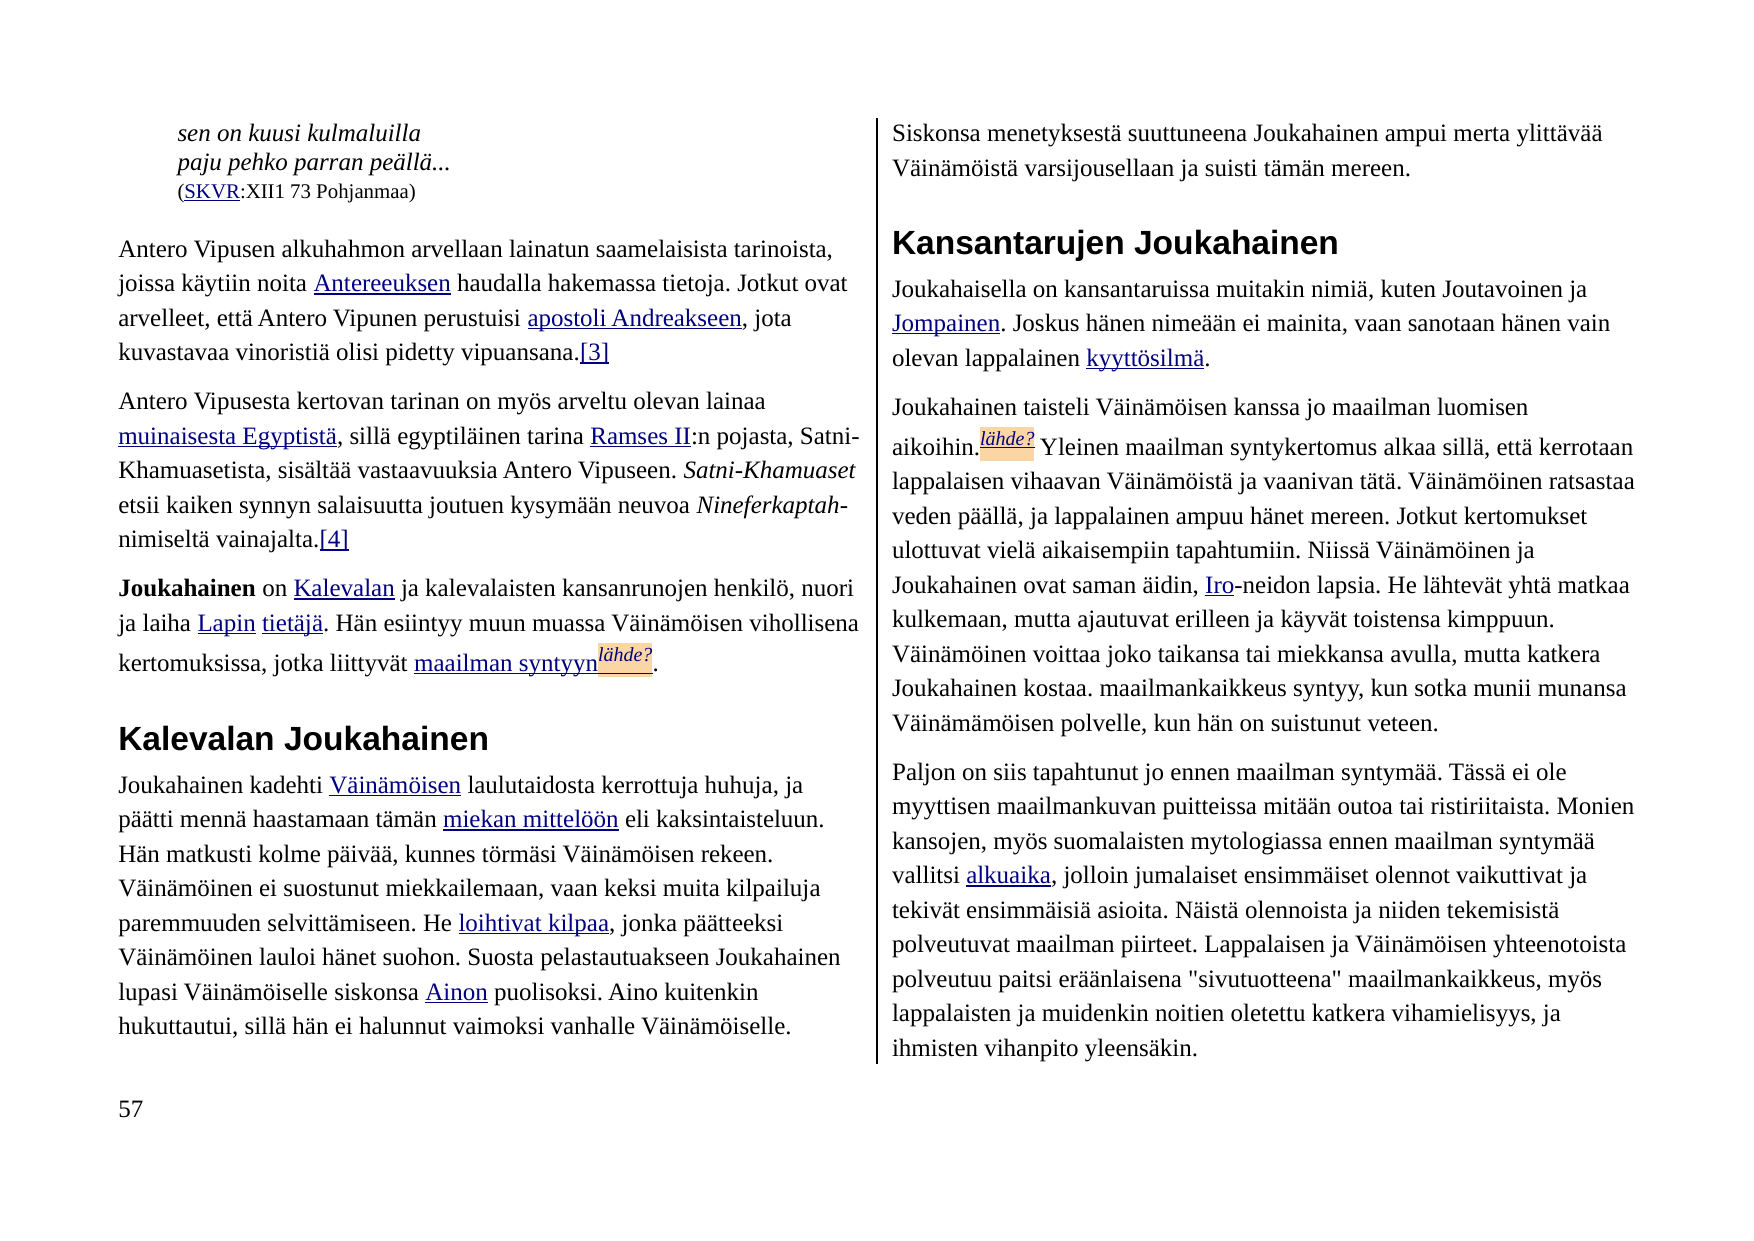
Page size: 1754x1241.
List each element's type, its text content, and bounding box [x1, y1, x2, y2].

text Joukahainen kadehti Väinämöisen laulutaidosta kerrottuja huhuja, ja päätti mennä haastamaan tämän miekan mittelöön eli kaksintaisteluun. Hän matkusti kolme päivää, kunnes törmäsi Väinämöisen rekeen. Väinämöinen ei suostunut miekkailemaan, vaan keksi muita kilpailuja paremmuuden selvittämiseen. He loihtivat kilpaa, jonka päätteeksi Väinämöinen lauloi hänet suohon. Suosta pelastautuakseen Joukahainen lupasi Väinämöiselle siskonsa Ainon puolisoksi. Aino kuitenkin hukuttautui, sillä hän ei halunnut vaimoksi vanhalle Väinämöiselle. [118, 770, 862, 1040]
list paju pehko parran peällä... [177, 147, 862, 176]
subtitle Kalevalan Joukahainen [118, 719, 862, 757]
list (SKVR:XII1 73 Pohjanmaa) [177, 176, 862, 204]
subtitle Kansantarujen Joukahainen [892, 222, 1635, 261]
text Siskonsa menetyksestä suuttuneena Joukahainen ampui merta ylittävää Väinämöistä varsijousellaan ja suisti tämän mereen. [892, 118, 1635, 181]
text Paljon on siis tapahtunut jo ennen maailman syntymää. Tässä ei ole myyttisen maailmankuvan puitteissa mitään outoa tai ristiriitaista. Monien kansojen, myös suomalaisten mytologiassa ennen maailman syntymää vallitsi alkuaika, jolloin jumalaiset ensimmäiset olennot vaikuttivat ja tekivät ensimmäisiä asioita. Näistä olennoista ja niiden tekemisistä polveutuvat maailman piirteet. Lappalaisen ja Väinämöisen yhteenotoista polveutuu paitsi eräänlaisena "sivutuotteena" maailmankaikkeus, myös lappalaisten ja muidenkin noitien oletettu katkera vihamielisyys, ja ihmisten vihanpito yleensäkin. [892, 757, 1635, 1061]
text Joukahainen taisteli Väinämöisen kanssa jo maailman luomisen aikoihin.lähde? Yleinen maailman syntykertomus alkaa sillä, että kerrotaan lappalaisen vihaavan Väinämöistä ja vaanivan tätä. Väinämöinen ratsastaa veden päällä, ja lappalainen ampuu hänet mereen. Jotkut kertomukset ulottuvat vielä aikaisempiin tapahtumiin. Niissä Väinämöinen ja Joukahainen ovat saman äidin, Iro-neidon lapsia. He lähtevät yhtä matkaa kulkemaan, mutta ajautuvat erilleen ja käyvät toistensa kimppuun. Väinämöinen voittaa joko taikansa tai miekkansa avulla, mutta katkera Joukahainen kostaa. maailmankaikkeus syntyy, kun sotka munii munansa Väinämämöisen polvelle, kun hän on suistunut veteen. [892, 392, 1635, 736]
text Antero Vipusen alkuhahmon arvellaan lainatun saamelaisista tarinoista, joissa käytiin noita Antereeuksen haudalla hakemassa tietoja. Jotkut ovat arvelleet, että Antero Vipunen perustuisi apostoli Andreakseen, jota kuvastavaa vinoristiä olisi pidetty vipuansana.[3] [118, 234, 862, 366]
list sen on kuusi kulmaluilla [177, 118, 862, 147]
text Joukahaisella on kansantaruissa muitakin nimiä, kuten Joutavoinen ja Jompainen. Joskus hänen nimeään ei mainita, vaan sanotaan hänen vain olevan lappalainen kyyttösilmä. [892, 274, 1635, 371]
text Joukahainen on Kalevalan ja kalevalaisten kansanrunojen henkilö, nuori ja laiha Lapin tietäjä. Hän esiintyy muun muassa Väinämöisen vihollisena kertomuksissa, jotka liittyvät maailman syntyynlähde?. [118, 573, 862, 677]
text Antero Vipusesta kertovan tarinan on myös arveltu olevan lainaa muinaisesta Egyptistä, sillä egyptiläinen tarina Ramses II:n pojasta, Satni-Khamuasetista, sisältää vastaavuuksia Antero Vipuseen. Satni-Khamuaset etsii kaiken synnyn salaisuutta joutuen kysymään neuvoa Nineferkaptah-nimiseltä vainajalta.[4] [118, 386, 862, 553]
